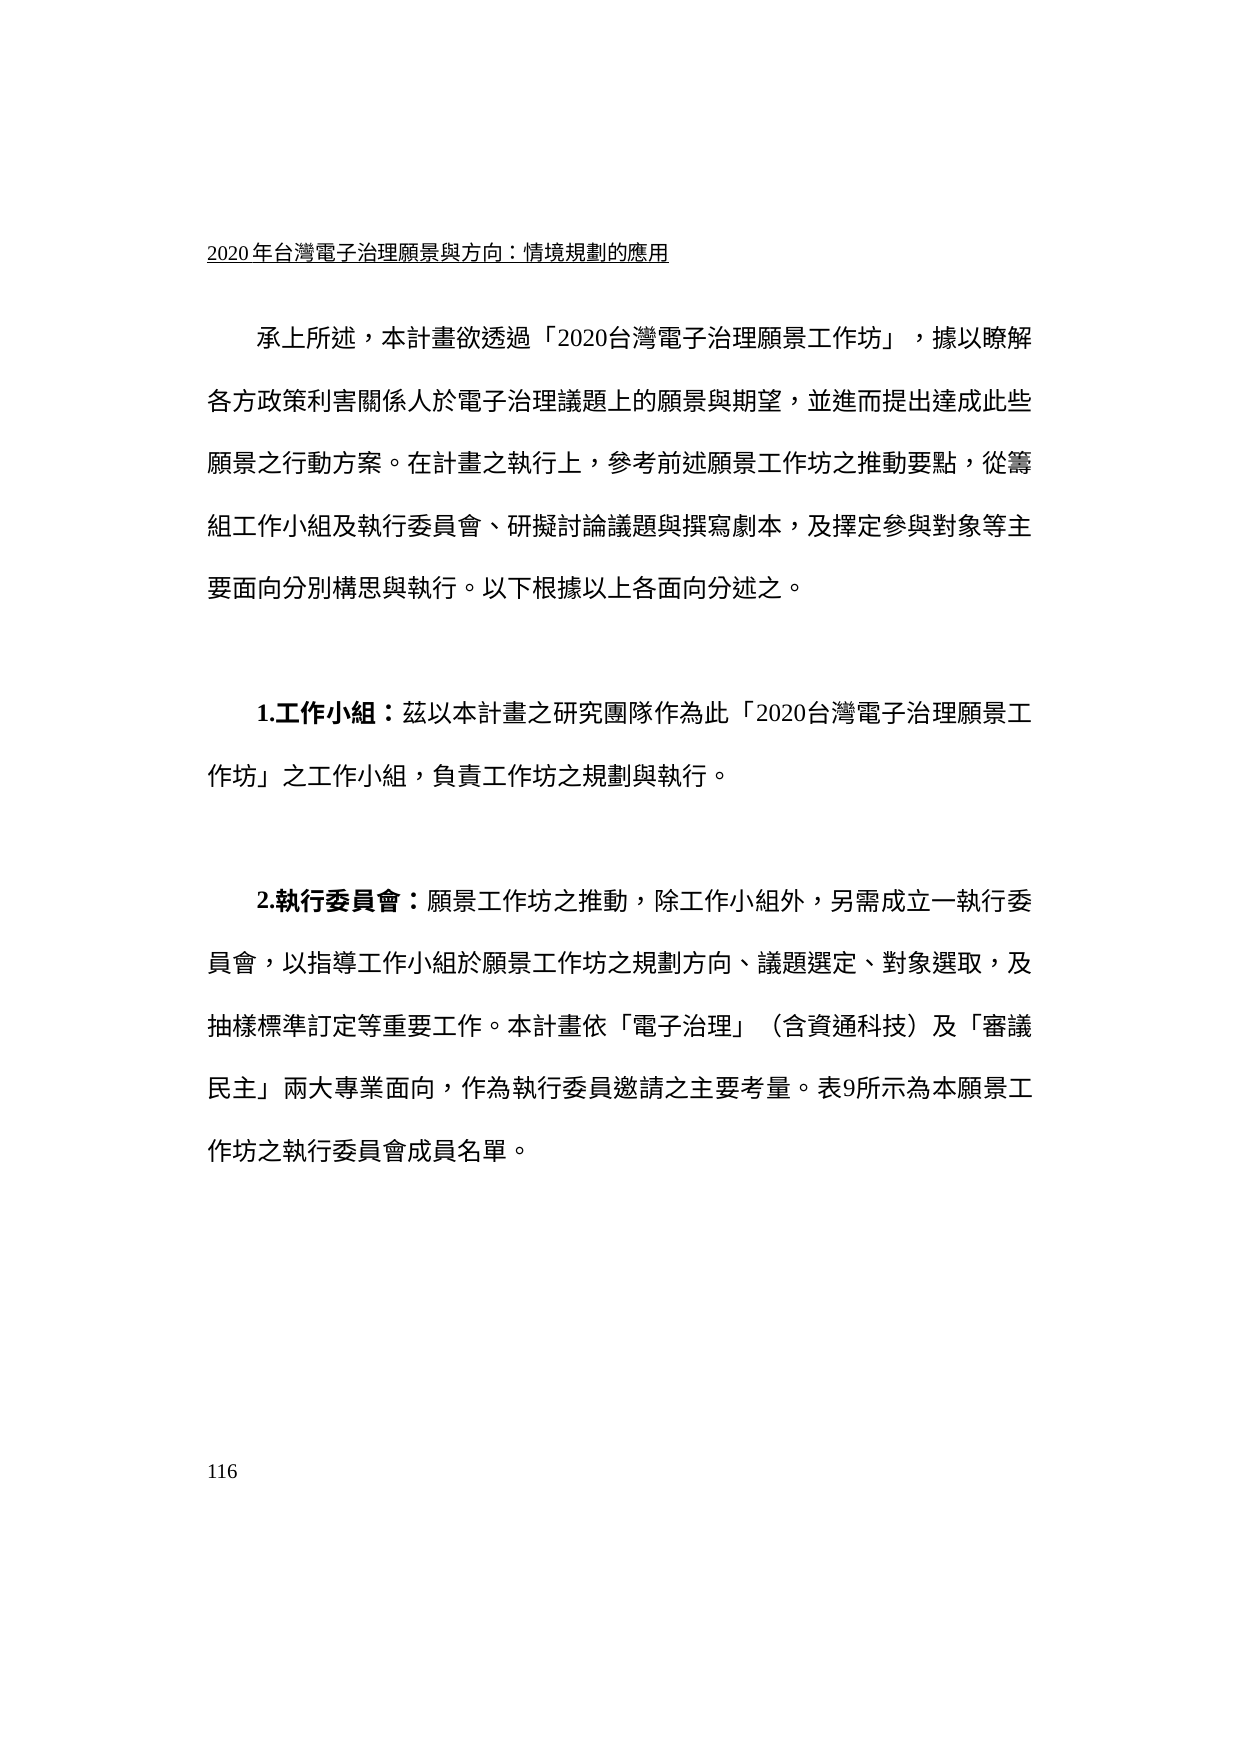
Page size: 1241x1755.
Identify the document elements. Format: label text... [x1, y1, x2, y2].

text 1.工作小組：茲以本計畫之研究團隊作為此「2020台灣電子治理願景工作坊」之工作小組，負責工作坊之規劃與執行。 [207, 670, 1033, 795]
text 2.執行委員會：願景工作坊之推動，除工作小組外，另需成立一執行委員會，以指導工作小組於願景工作坊之規劃方向、議題選定、對象選取，及抽樣標準訂定等重要工作。本計畫依「電子治理」（含資通科技）及「審議民主」兩大專業面向，作為執行委員邀請之主要考量。表9所示為本願景工作坊之執行委員會成員名單。 [207, 858, 1033, 1170]
text 承上所述，本計畫欲透過「2020台灣電子治理願景工作坊」，據以瞭解各方政策利害關係人於電子治理議題上的願景與期望，並進而提出達成此些願景之行動方案。在計畫之執行上，參考前述願景工作坊之推動要點，從籌組工作小組及執行委員會、研擬討論議題與撰寫劇本，及擇定參與對象等主要面向分別構思與執行。以下根據以上各面向分述之。 [207, 295, 1033, 608]
